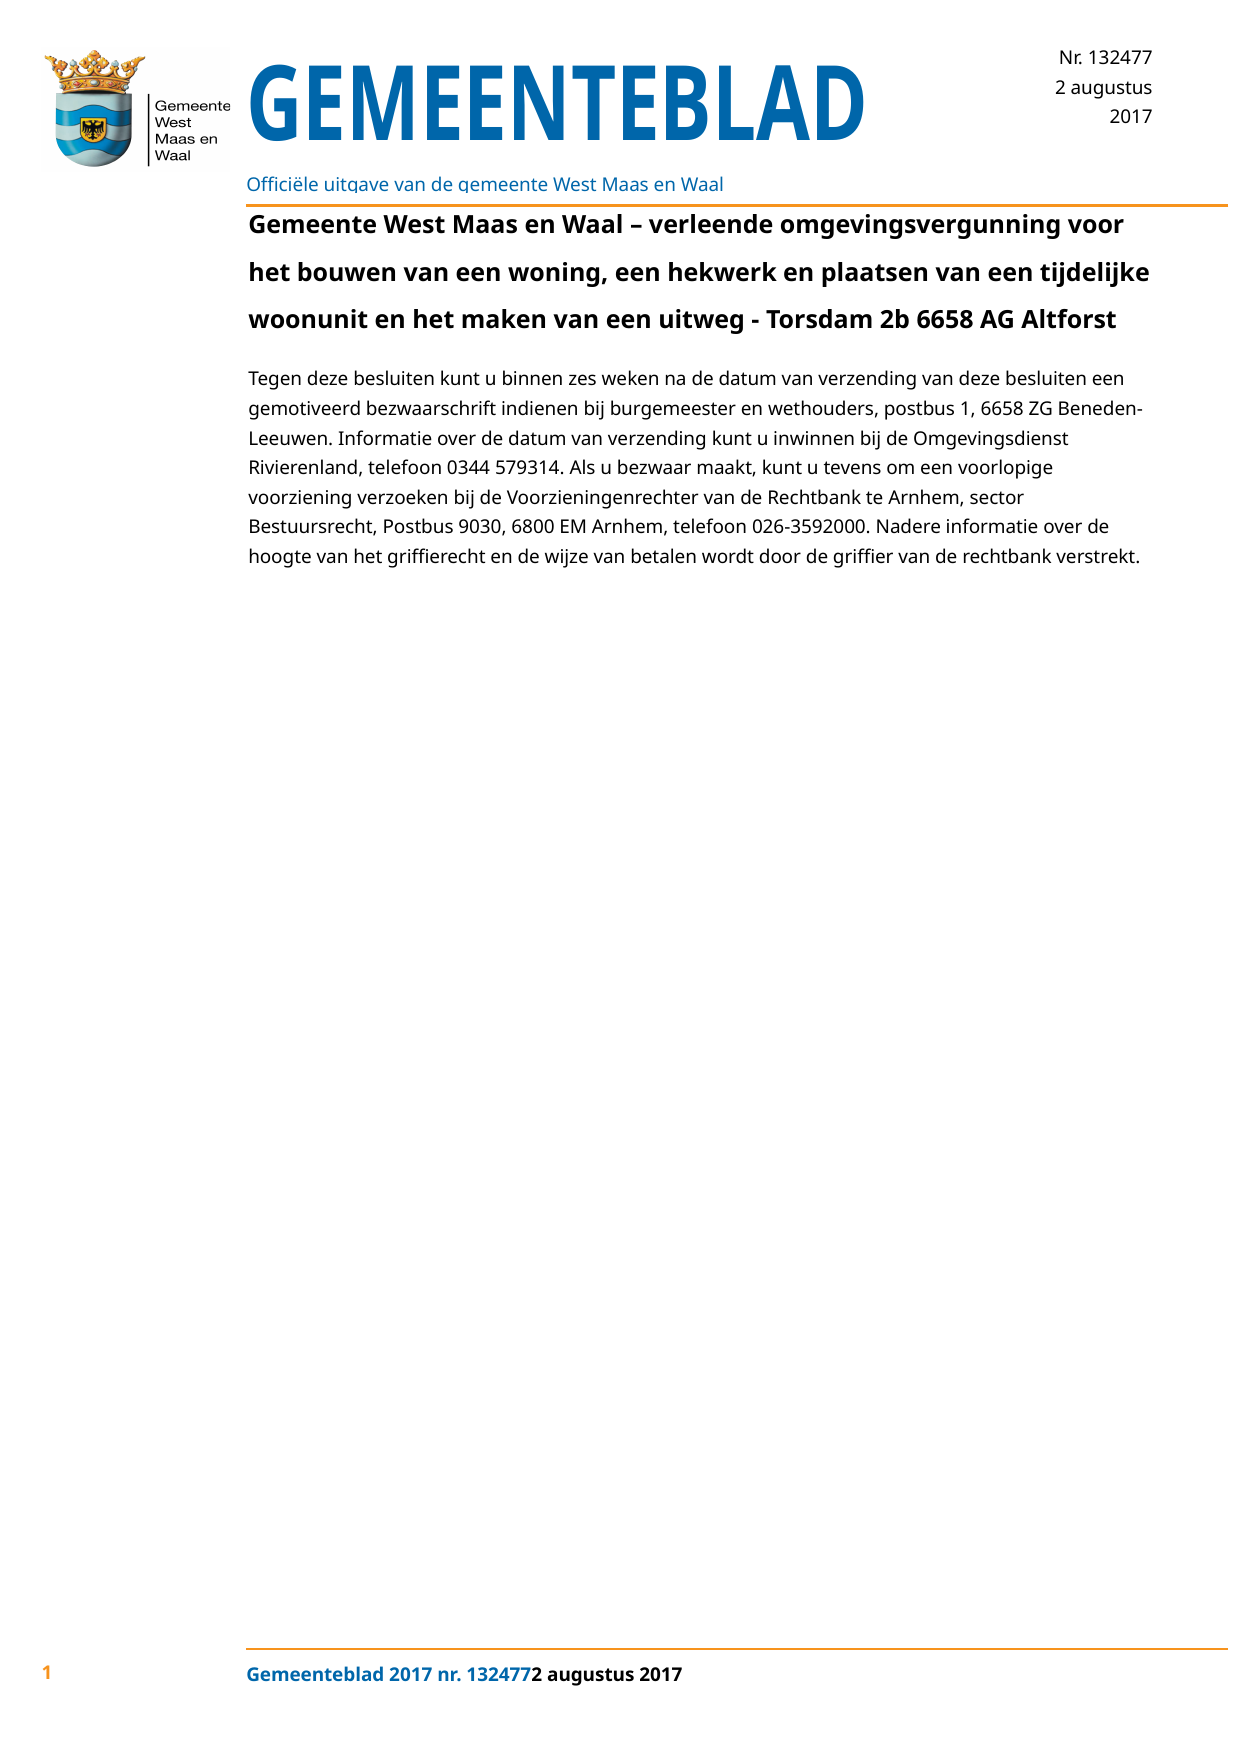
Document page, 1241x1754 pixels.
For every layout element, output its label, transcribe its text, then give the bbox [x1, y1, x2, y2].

picture [41, 47, 231, 172]
text Gemeente West Maas en Waal – verleende omgevingsvergunning voor het bouwen van een woning, een hekwerk en plaatsen van een tijdelijke woonunit en het maken van een uitweg - Torsdam 2b 6658 AG Altforst [248, 207, 1152, 336]
text Tegen deze besluiten kunt u binnen zes weken na de datum van verzending van deze besluiten een gemotiveerd bezwaarschrift indienen bij burgemeester en wethouders, postbus 1, 6658 ZG Beneden-Leeuwen. Informatie over de datum van verzending kunt u inwinnen bij de Omgevingsdienst Rivierenland, telefoon 0344 579314. Als u bezwaar maakt, kunt u tevens om een voorlopige voorziening verzoeken bij de Voorzieningenrechter van de Rechtbank te Arnhem, sector Bestuursrecht, Postbus 9030, 6800 EM Arnhem, telefoon 026-3592000. Nadere informatie over de hoogte van het griffierecht en de wijze van betalen wordt door de griffier van de rechtbank verstrekt. [248, 366, 1152, 569]
